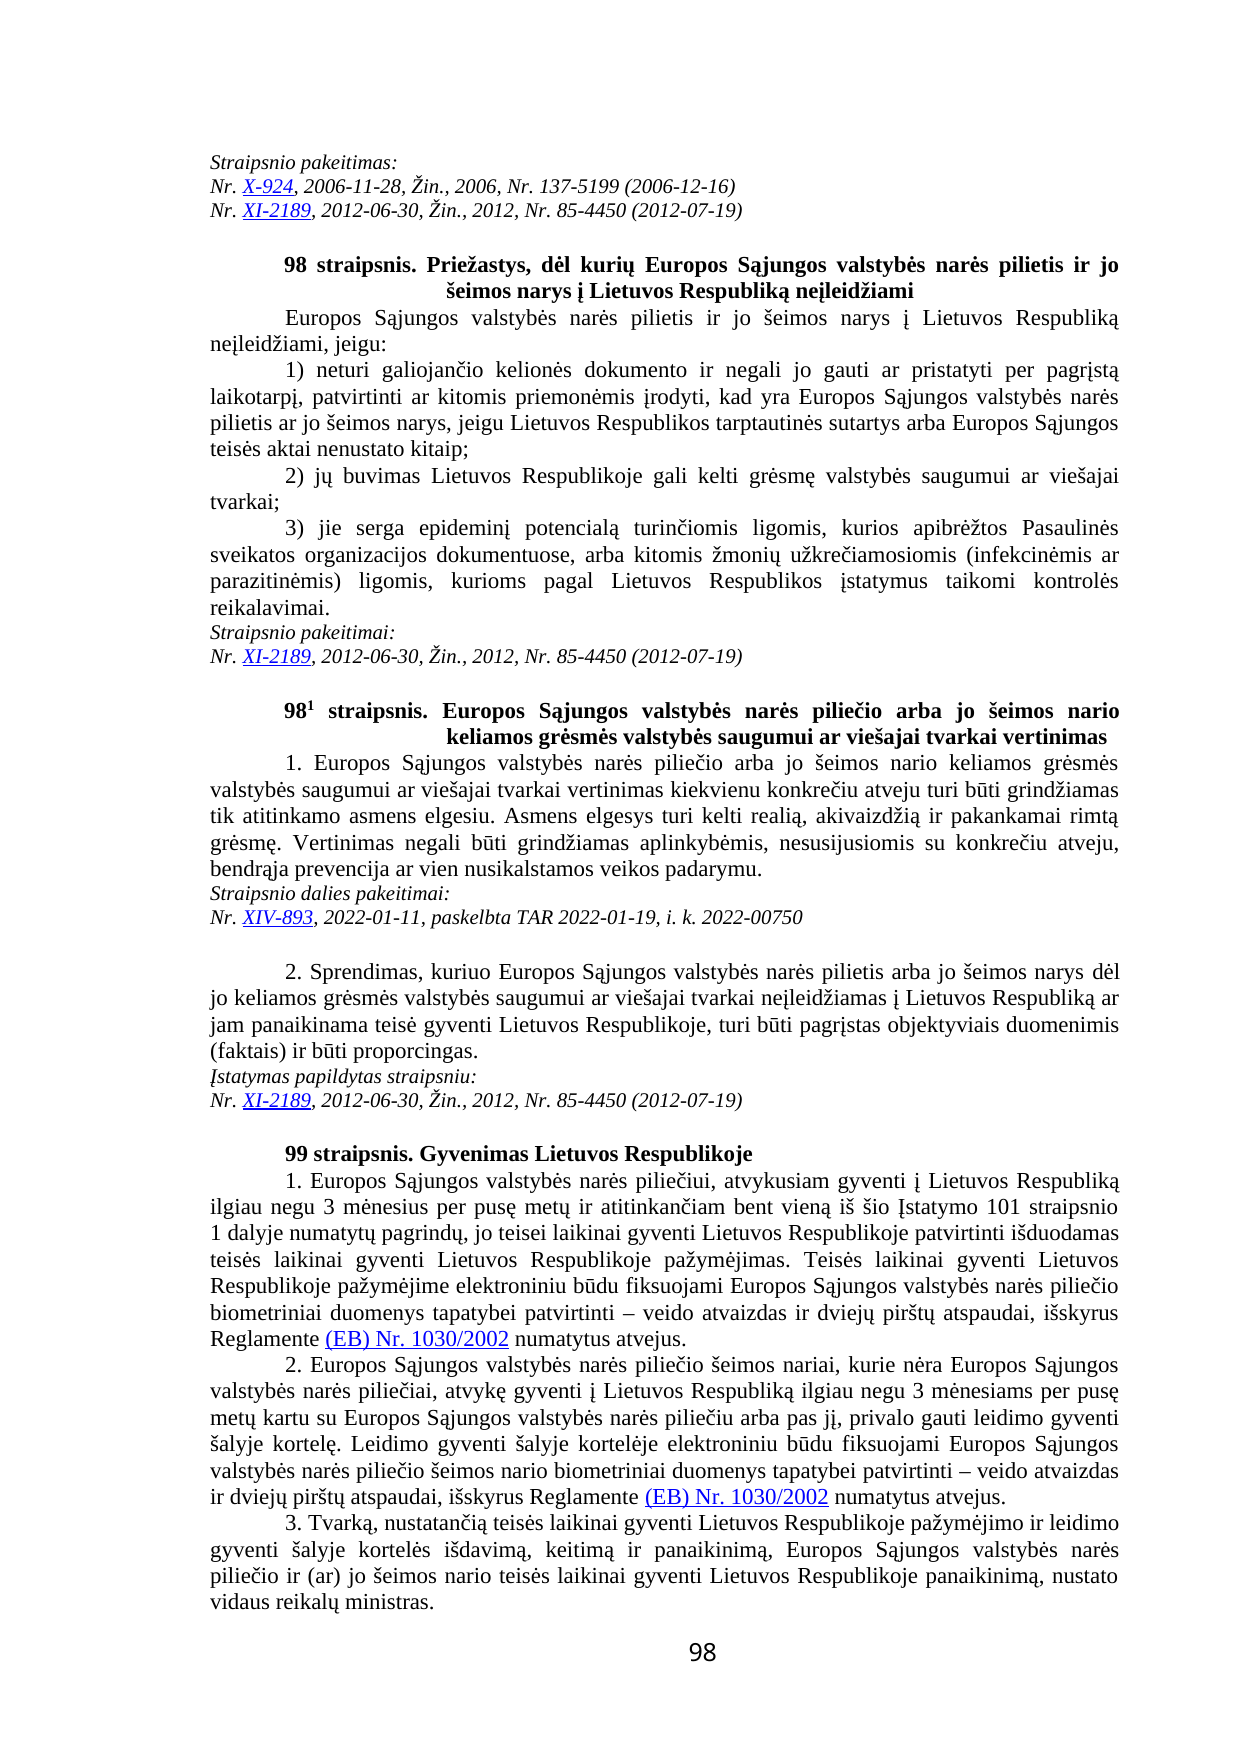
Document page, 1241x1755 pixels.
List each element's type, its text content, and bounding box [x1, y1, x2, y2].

text 3) jie serga epideminį potencialą turinčiomis ligomis, kurios apibrėžtos Pasaulinės sveikatos organizacijos dokumentuose, arba kitomis žmonių užkrečiamosiomis (infekcinėmis ar parazitinėmis) ligomis, kurioms pagal Lietuvos Respublikos įstatymus taikomi kontrolės reikalavimai. [210, 514, 1120, 620]
text Straipsnio pakeitimas: [210, 150, 1120, 174]
text 98 straipsnis. Priežastys, dėl kurių Europos Sąjungos valstybės narės pilietis ir jo šeimos narys į Lietuvos Respubliką neįleidžiami [284, 251, 1120, 304]
text 3. Tvarką, nustatančią teisės laikinai gyventi Lietuvos Respublikoje pažymėjimo ir leidimo gyventi šalyje kortelės išdavimą, keitimą ir panaikinimą, Europos Sąjungos valstybės narės piliečio ir (ar) jo šeimos nario teisės laikinai gyventi Lietuvos Respublikoje panaikinimą, nustato vidaus reikalų ministras. [210, 1509, 1120, 1615]
text Nr. XIV-893, 2022-01-11, paskelbta TAR 2022-01-19, i. k. 2022-00750 [210, 905, 1120, 929]
text Įstatymas papildytas straipsniu: [210, 1063, 1120, 1088]
text Straipsnio dalies pakeitimai: [210, 881, 1120, 905]
text 1. Europos Sąjungos valstybės narės piliečio arba jo šeimos nario keliamos grėsmės valstybės saugumui ar viešajai tvarkai vertinimas kiekvienu konkrečiu atveju turi būti grindžiamas tik atitinkamo asmens elgesiu. Asmens elgesys turi kelti realią, akivaizdžią ir pakankamai rimtą grėsmę. Vertinimas negali būti grindžiamas aplinkybėmis, nesusijusiomis su konkrečiu atveju, bendrąja prevencija ar vien nusikalstamos veikos padarymu. [210, 749, 1120, 881]
text 2. Sprendimas, kuriuo Europos Sąjungos valstybės narės pilietis arba jo šeimos narys dėl jo keliamos grėsmės valstybės saugumui ar viešajai tvarkai neįleidžiamas į Lietuvos Respubliką ar jam panaikinama teisė gyventi Lietuvos Respublikoje, turi būti pagrįstas objektyviais duomenimis (faktais) ir būti proporcingas. [210, 958, 1120, 1063]
text Straipsnio pakeitimai: [210, 620, 1120, 644]
text Nr. X-924, 2006-11-28, Žin., 2006, Nr. 137-5199 (2006-12-16) [210, 174, 1120, 198]
text 981 straipsnis. Europos Sąjungos valstybės narės piliečio arba jo šeimos nario keliamos grėsmės valstybės saugumui ar viešajai tvarkai vertinimas [284, 697, 1120, 749]
text Nr. XI-2189, 2012-06-30, Žin., 2012, Nr. 85-4450 (2012-07-19) [210, 1088, 1120, 1112]
text 2. Europos Sąjungos valstybės narės piliečio šeimos nariai, kurie nėra Europos Sąjungos valstybės narės piliečiai, atvykę gyventi į Lietuvos Respubliką ilgiau negu 3 mėnesiams per pusę metų kartu su Europos Sąjungos valstybės narės piliečiu arba pas jį, privalo gauti leidimo gyventi šalyje kortelę. Leidimo gyventi šalyje kortelėje elektroniniu būdu fiksuojami Europos Sąjungos valstybės narės piliečio šeimos nario biometriniai duomenys tapatybei patvirtinti – veido atvaizdas ir dviejų pirštų atspaudai, išskyrus Reglamente (EB) Nr. 1030/2002 numatytus atvejus. [210, 1351, 1120, 1509]
text 2) jų buvimas Lietuvos Respublikoje gali kelti grėsmę valstybės saugumui ar viešajai tvarkai; [210, 462, 1120, 514]
text Nr. XI-2189, 2012-06-30, Žin., 2012, Nr. 85-4450 (2012-07-19) [210, 644, 1120, 668]
text Nr. XI-2189, 2012-06-30, Žin., 2012, Nr. 85-4450 (2012-07-19) [210, 198, 1120, 222]
text 1) neturi galiojančio kelionės dokumento ir negali jo gauti ar pristatyti per pagrįstą laikotarpį, patvirtinti ar kitomis priemonėmis įrodyti, kad yra Europos Sąjungos valstybės narės pilietis ar jo šeimos narys, jeigu Lietuvos Respublikos tarptautinės sutartys arba Europos Sąjungos teisės aktai nenustato kitaip; [210, 356, 1120, 462]
text Europos Sąjungos valstybės narės pilietis ir jo šeimos narys į Lietuvos Respubliką neįleidžiami, jeigu: [210, 304, 1120, 356]
text 99 straipsnis. Gyvenimas Lietuvos Respublikoje [210, 1140, 1120, 1167]
text 1. Europos Sąjungos valstybės narės piliečiui, atvykusiam gyventi į Lietuvos Respubliką ilgiau negu 3 mėnesius per pusę metų ir atitinkančiam bent vieną iš šio Įstatymo 101 straipsnio 1 dalyje numatytų pagrindų, jo teisei laikinai gyventi Lietuvos Respublikoje patvirtinti išduodamas teisės laikinai gyventi Lietuvos Respublikoje pažymėjimas. Teisės laikinai gyventi Lietuvos Respublikoje pažymėjime elektroniniu būdu fiksuojami Europos Sąjungos valstybės narės piliečio biometriniai duomenys tapatybei patvirtinti – veido atvaizdas ir dviejų pirštų atspaudai, išskyrus Reglamente (EB) Nr. 1030/2002 numatytus atvejus. [210, 1167, 1120, 1351]
